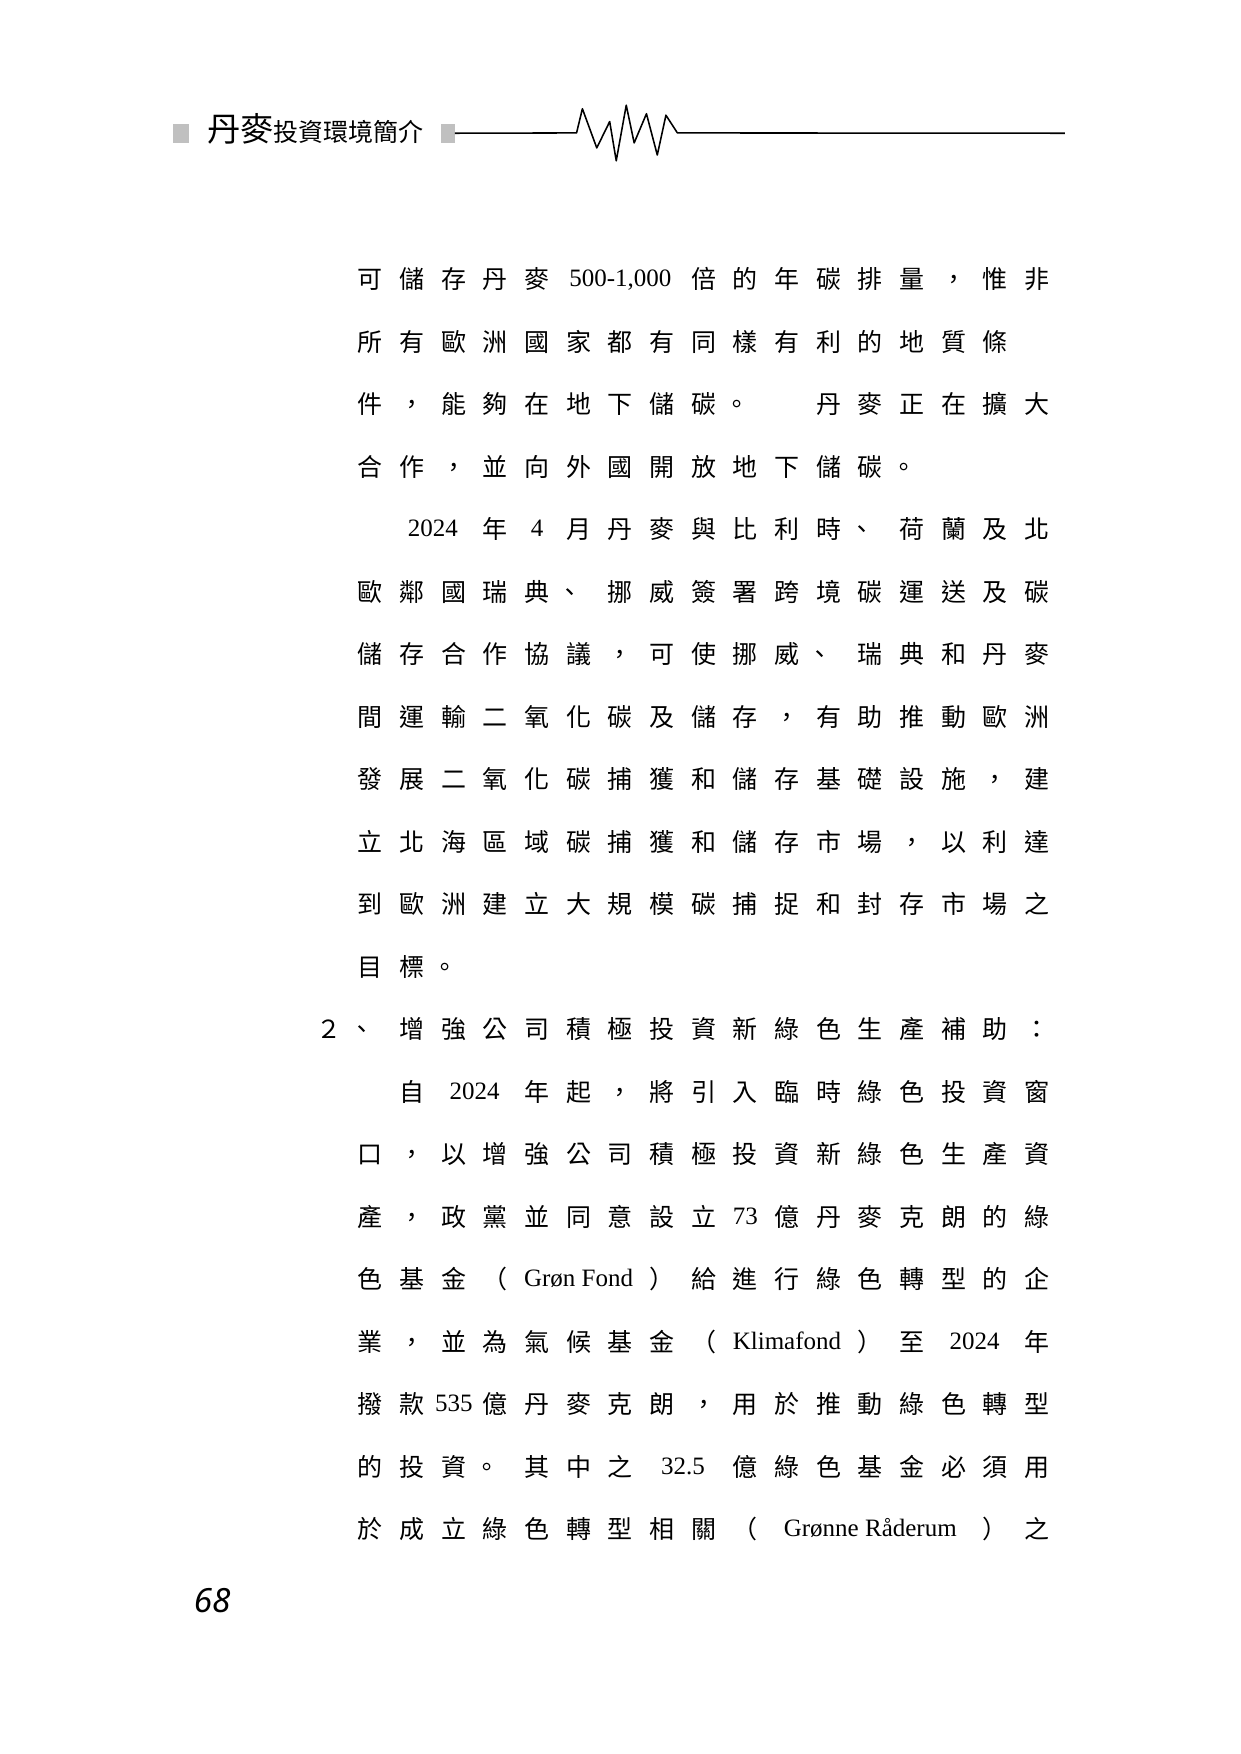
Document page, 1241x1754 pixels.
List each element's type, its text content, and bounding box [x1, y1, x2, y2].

text 可儲存丹麥500-1,000倍的年碳排量，惟非所有歐洲國家都有同樣有利的地質條件，能夠在地下儲碳。 丹麥正在擴大合作，並向外國開放地下儲碳。 [330, 236, 1058, 486]
text 自2024年起，將引入臨時綠色投資窗口，以增強公司積極投資新綠色生產資產，政黨並同意設立73億丹麥克朗的綠色基金（Grøn Fond）給進行綠色轉型的企業，並為氣候基金（Klimafond）至2024年撥款535億丹麥克朗，用於推動綠色轉型的投資。其中之32.5億綠色基金必須用於成立綠色轉型相關（Grønne Råderum）之 [330, 1049, 1058, 1549]
text 2024年4月丹麥與比利時、荷蘭及北歐鄰國瑞典、挪威簽署跨境碳運送及碳儲存合作協議，可使挪威、瑞典和丹麥間運輸二氧化碳及儲存，有助推動歐洲發展二氧化碳捕獲和儲存基礎設施，建立北海區域碳捕獲和儲存市場，以利達到歐洲建立大規模碳捕捉和封存市場之目標。 [330, 486, 1058, 986]
text ２、增強公司積極投資新綠色生產補助： [281, 986, 1058, 1049]
